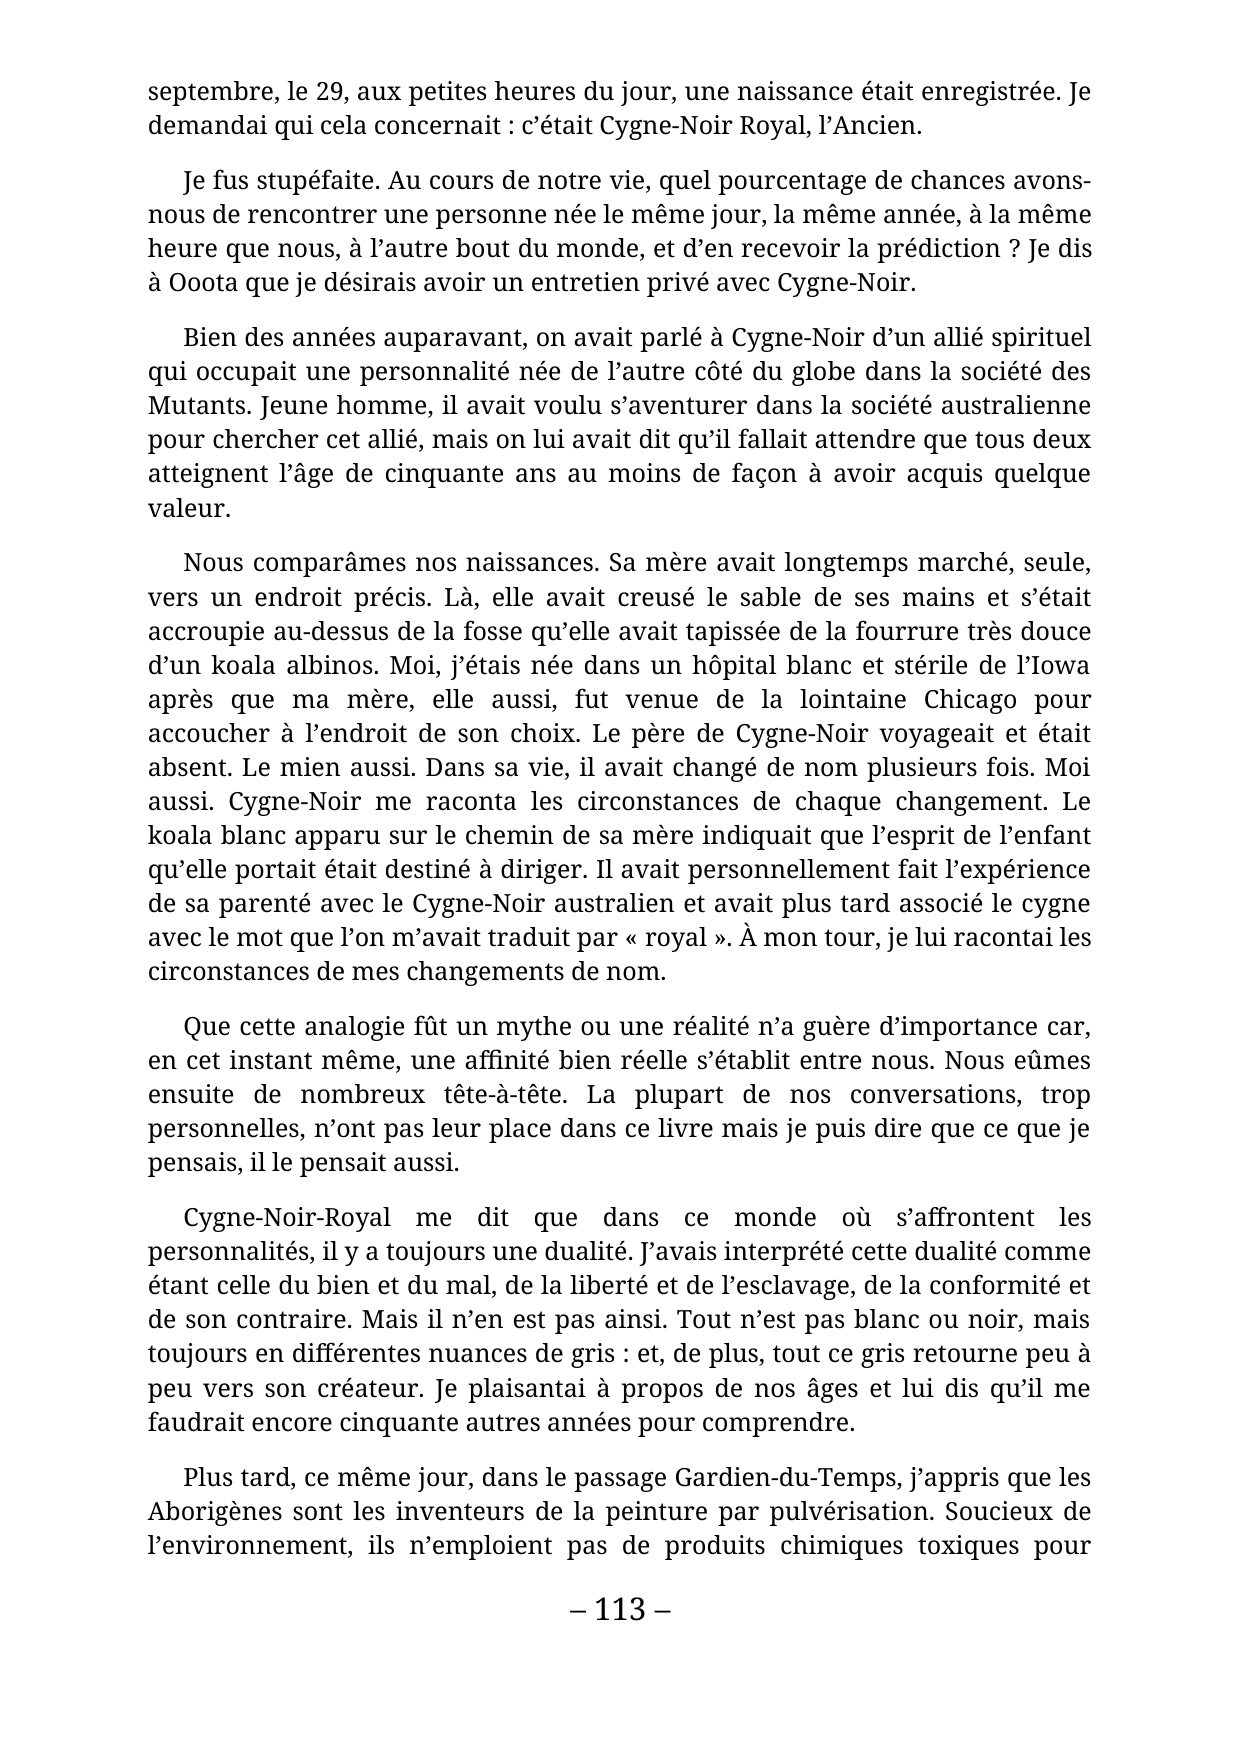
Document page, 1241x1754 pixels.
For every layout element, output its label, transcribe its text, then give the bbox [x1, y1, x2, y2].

text Que cette analogie fût un mythe ou une réalité n’a guère d’importance car, en cet instant même, une affinité bien réelle s’établit entre nous. Nous eûmes ensuite de nombreux tête-à-tête. La plupart de nos conversations, trop personnelles, n’ont pas leur place dans ce livre mais je puis dire que ce que je pensais, il le pensait aussi. [148, 1009, 1092, 1179]
text septembre, le 29, aux petites heures du jour, une naissance était enregistrée. Je demandai qui cela concernait : c’était Cygne-Noir Royal, l’Ancien. [148, 74, 1092, 142]
text Bien des années auparavant, on avait parlé à Cygne-Noir d’un allié spirituel qui occupait une personnalité née de l’autre côté du globe dans la société des Mutants. Jeune homme, il avait voulu s’aventurer dans la société australienne pour chercher cet allié, mais on lui avait dit qu’il fallait attendre que tous deux atteignent l’âge de cinquante ans au moins de façon à avoir acquis quelque valeur. [148, 320, 1092, 524]
text Plus tard, ce même jour, dans le passage Gardien-du-Temps, j’appris que les Aborigènes sont les inventeurs de la peinture par pulvérisation. Soucieux de l’environnement, ils n’emploient pas de produits chimiques toxiques pour [148, 1459, 1092, 1561]
text Nous comparâmes nos naissances. Sa mère avait longtemps marché, seule, vers un endroit précis. Là, elle avait creusé le sable de ses mains et s’était accroupie au-dessus de la fosse qu’elle avait tapissée de la fourrure très douce d’un koala albinos. Moi, j’étais née dans un hôpital blanc et stérile de l’Iowa après que ma mère, elle aussi, fut venue de la lointaine Chicago pour accoucher à l’endroit de son choix. Le père de Cygne-Noir voyageait et était absent. Le mien aussi. Dans sa vie, il avait changé de nom plusieurs fois. Moi aussi. Cygne-Noir me raconta les circonstances de chaque changement. Le koala blanc apparu sur le chemin de sa mère indiquait que l’esprit de l’enfant qu’elle portait était destiné à diriger. Il avait personnellement fait l’expérience de sa parenté avec le Cygne-Noir australien et avait plus tard associé le cygne avec le mot que l’on m’avait traduit par « royal ». À mon tour, je lui racontai les circonstances de mes changements de nom. [148, 545, 1092, 988]
text Cygne-Noir-Royal me dit que dans ce monde où s’affrontent les personnalités, il y a toujours une dualité. J’avais interprété cette dualité comme étant celle du bien et du mal, de la liberté et de l’esclavage, de la conformité et de son contraire. Mais il n’en est pas ainsi. Tout n’est pas blanc ou noir, mais toujours en différentes nuances de gris : et, de plus, tout ce gris retourne peu à peu vers son créateur. Je plaisantai à propos de nos âges et lui dis qu’il me faudrait encore cinquante autres années pour comprendre. [148, 1200, 1092, 1438]
text Je fus stupéfaite. Au cours de notre vie, quel pourcentage de chances avons-nous de rencontrer une personne née le même jour, la même année, à la même heure que nous, à l’autre bout du monde, et d’en recevoir la prédiction ? Je dis à Ooota que je désirais avoir un entretien privé avec Cygne-Noir. [148, 163, 1092, 299]
